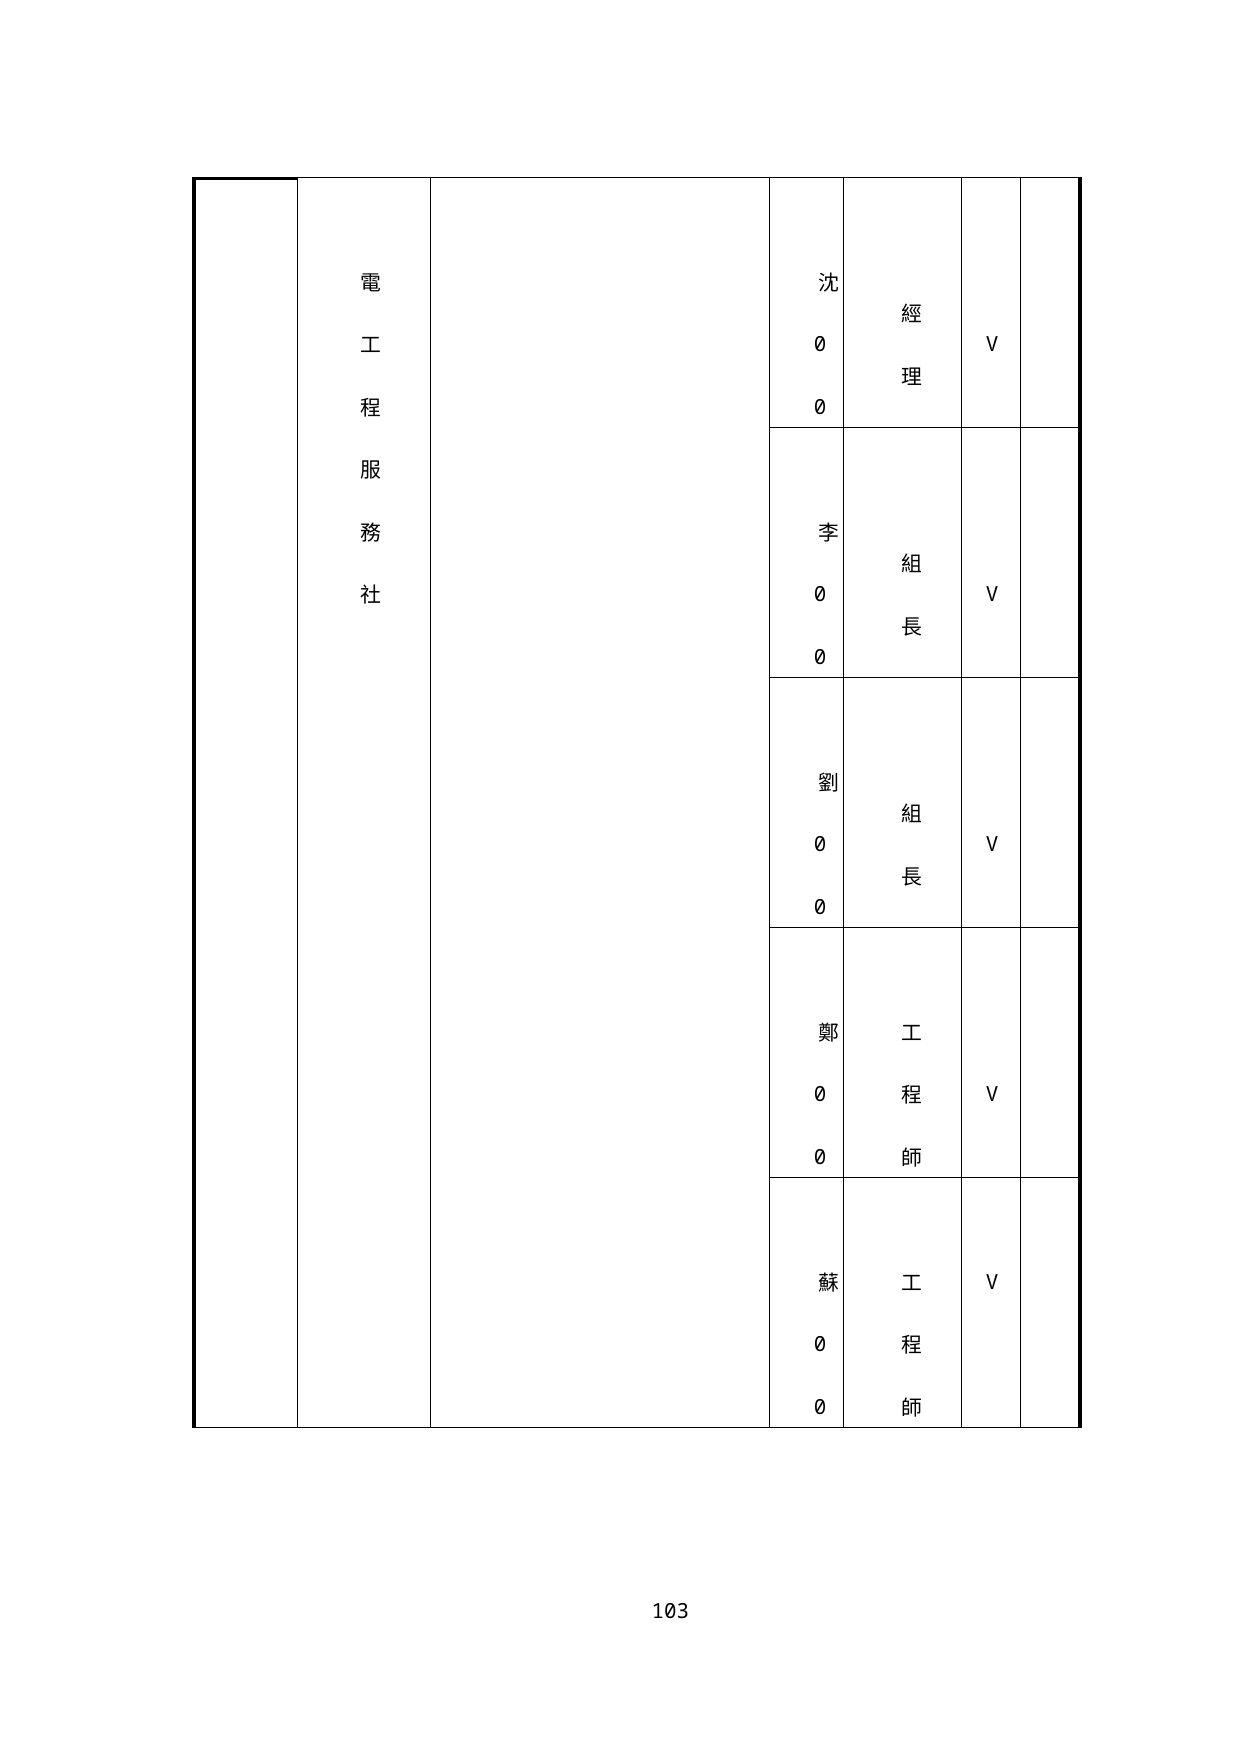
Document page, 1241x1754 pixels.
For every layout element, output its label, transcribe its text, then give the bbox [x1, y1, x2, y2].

table_cell V [962, 178, 1020, 427]
table_cell 李00 [770, 428, 843, 677]
table_cell [431, 178, 769, 1427]
table_cell 鄭00 [770, 928, 843, 1177]
table_cell [1021, 178, 1078, 427]
table_cell 工程師 [844, 1178, 961, 1427]
table_cell [1021, 428, 1078, 677]
table_cell 劉00 [770, 678, 843, 927]
table_cell [196, 180, 297, 1427]
table_cell 組長 [844, 428, 961, 677]
table_cell [1021, 1178, 1078, 1427]
table_cell V [962, 428, 1020, 677]
table_cell 組長 [844, 678, 961, 927]
table_cell 蘇00 [770, 1178, 843, 1427]
table_cell 工程師 [844, 928, 961, 1177]
table_cell 經理 [844, 178, 961, 427]
table_cell V [962, 678, 1020, 927]
table_cell 沈00 [770, 178, 843, 427]
table_cell V [962, 928, 1020, 1177]
table_cell [1021, 678, 1078, 927]
table_cell 電工程服務社 [298, 178, 430, 1427]
table_cell V [962, 1178, 1020, 1427]
table_cell [1021, 928, 1078, 1177]
